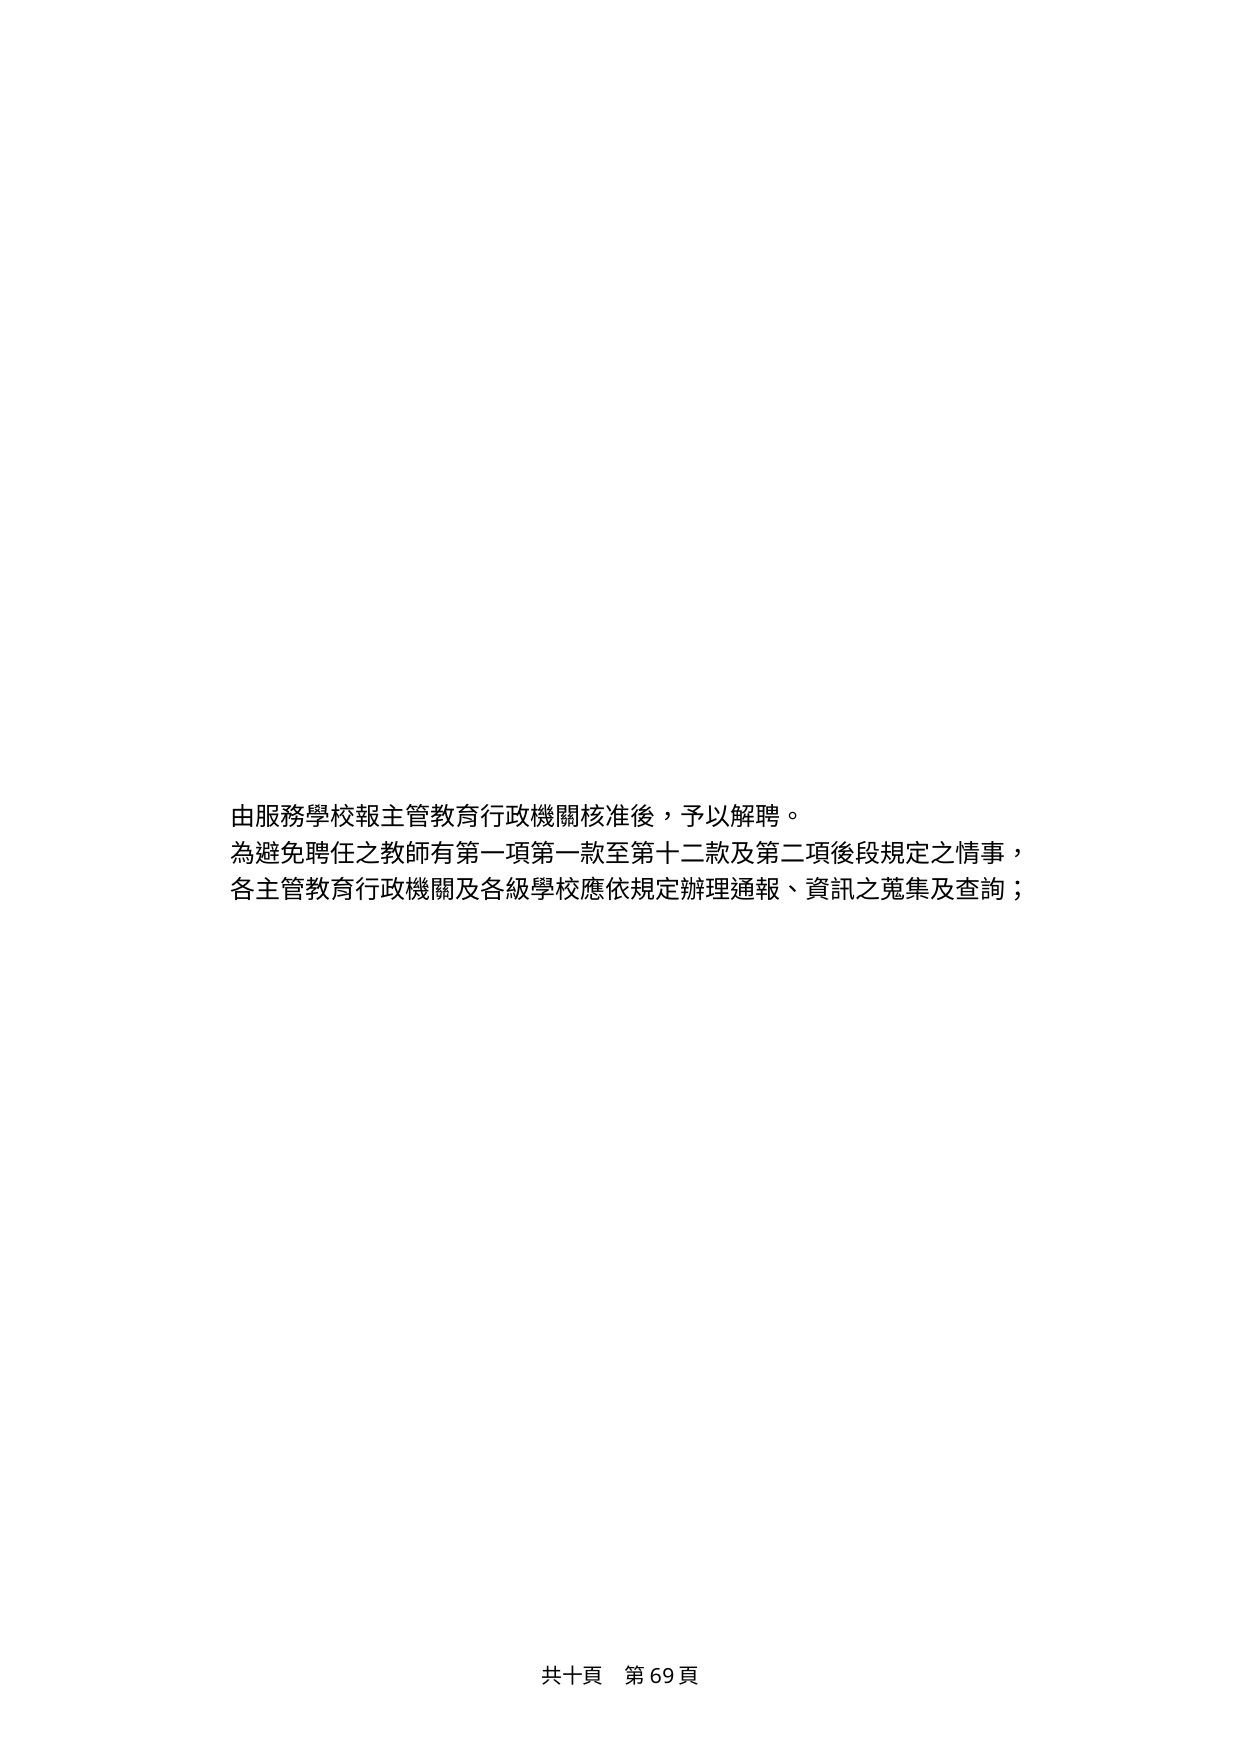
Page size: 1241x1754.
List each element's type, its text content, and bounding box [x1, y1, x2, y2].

text 由服務學校報主管教育行政機關核准後，予以解聘。 [118, 797, 1122, 833]
text 各主管教育行政機關及各級學校應依規定辦理通報、資訊之蒐集及查詢； [118, 869, 1122, 906]
text 為避免聘任之教師有第一項第一款至第十二款及第二項後段規定之情事， [118, 833, 1122, 869]
